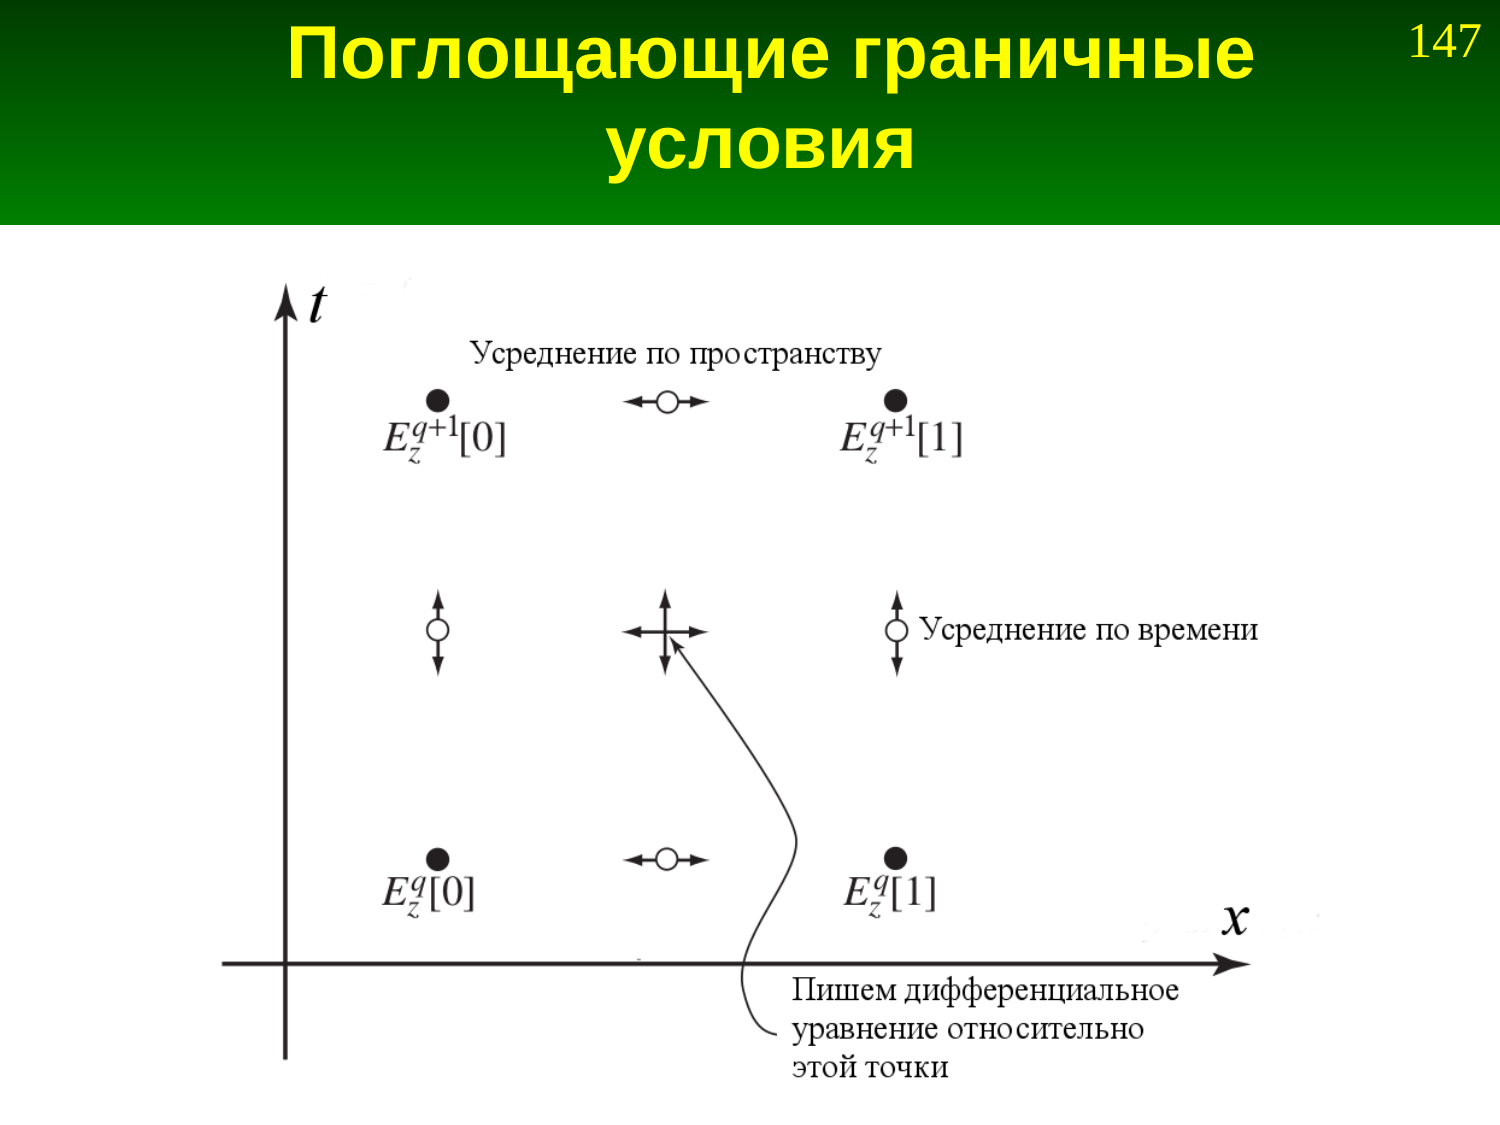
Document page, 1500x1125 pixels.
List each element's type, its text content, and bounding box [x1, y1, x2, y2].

title Поглощающие граничные условия [123, 0, 1399, 192]
picture [177, 242, 1335, 1087]
